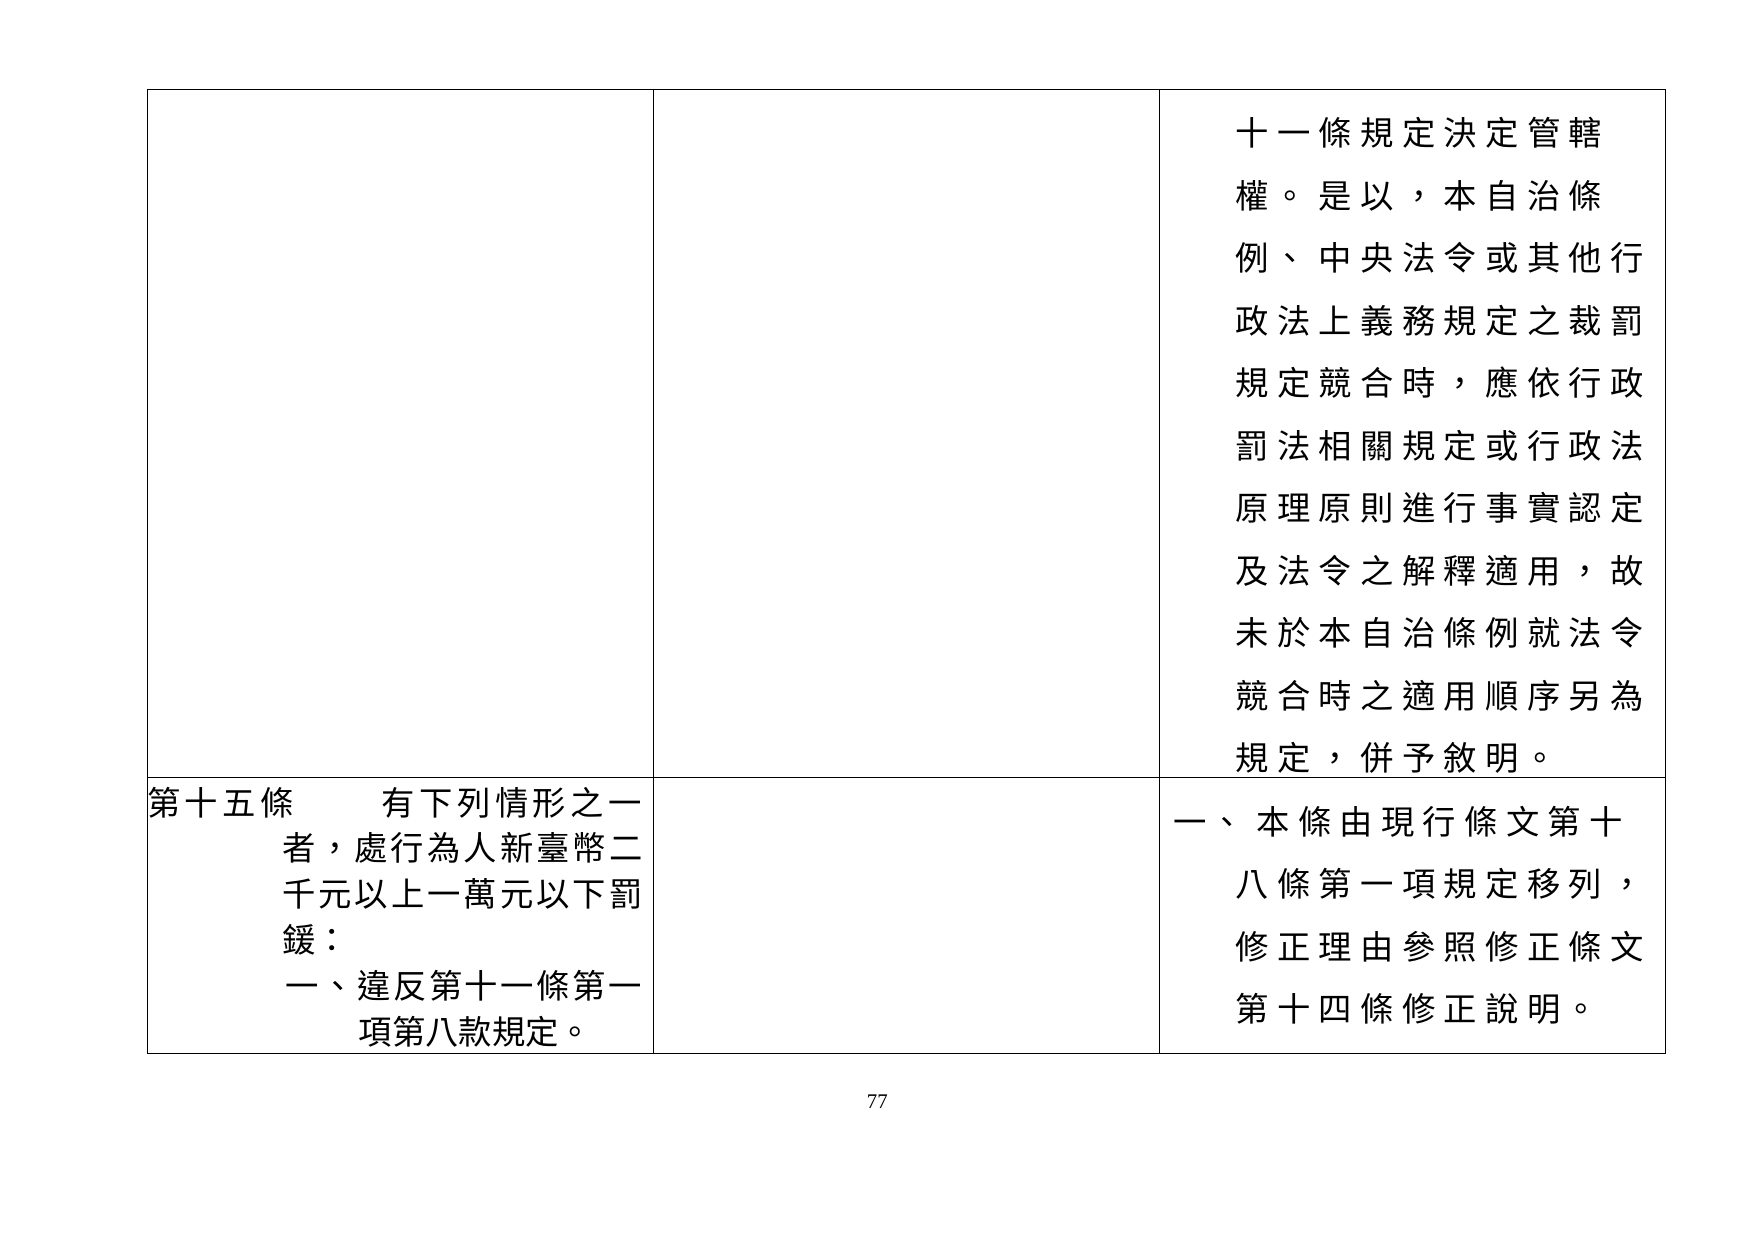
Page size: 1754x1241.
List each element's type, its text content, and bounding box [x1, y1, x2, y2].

table_cell [148, 90, 653, 777]
table_cell 第十五條 有下列情形之一者，處行為人新臺幣二千元以上一萬元以下罰鍰： 一、違反第十一條第一項第八款規定。 [148, 778, 653, 1053]
table_cell [654, 778, 1159, 1053]
table_cell 一、本條由現行條文第十八條第一項規定移列，修正理由參照修正條文第十四條修正說明。 [1160, 778, 1665, 1053]
table_cell 十一條規定決定管轄權。是以，本自治條例、中央法令或其他行政法上義務規定之裁罰規定競合時，應依行政罰法相關規定或行政法原理原則進行事實認定及法令之解釋適用，故未於本自治條例就法令競合時之適用順序另為規定，併予敘明。 [1160, 90, 1665, 777]
table_cell [654, 90, 1159, 777]
